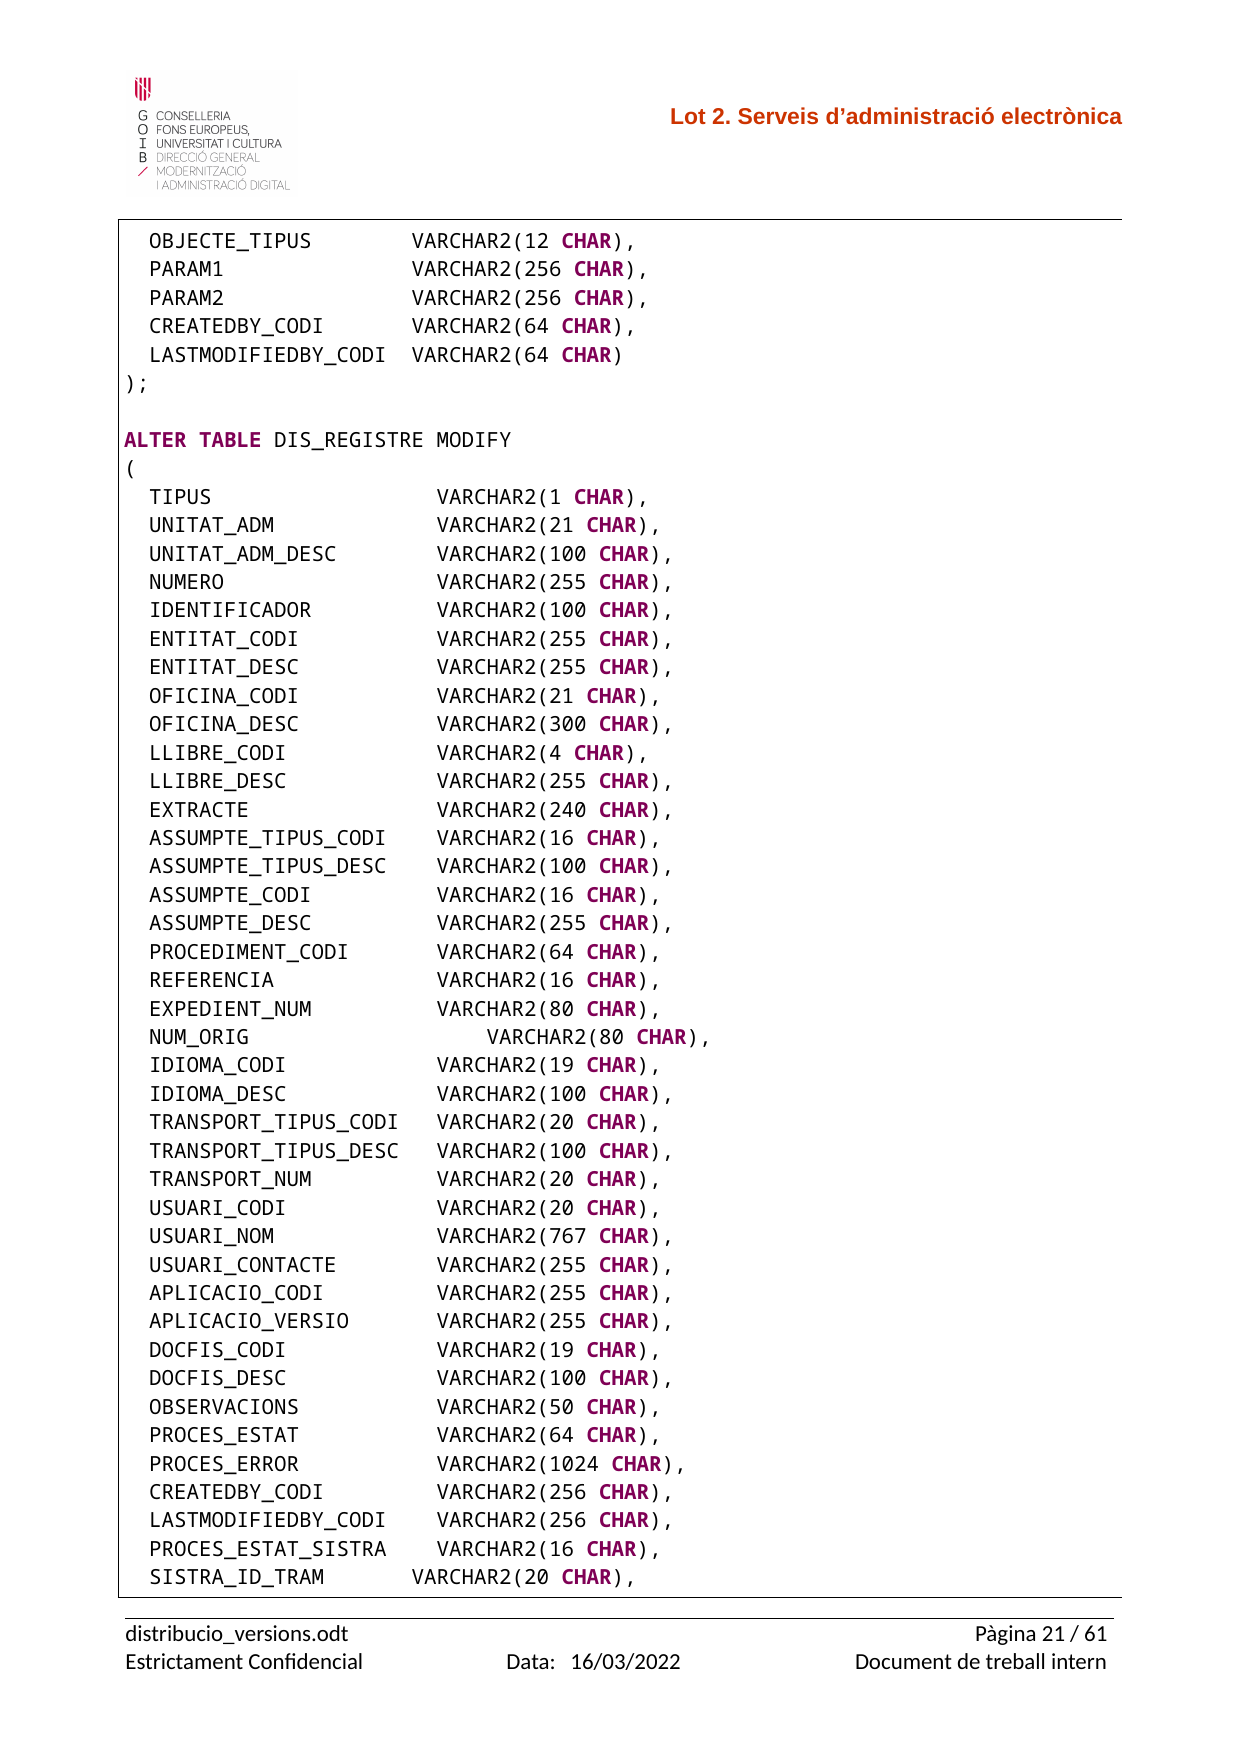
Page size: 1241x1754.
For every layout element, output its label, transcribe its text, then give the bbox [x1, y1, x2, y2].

picture [126, 70, 299, 197]
table_header OBJECTE_TIPUS VARCHAR2(12 CHAR), PARAM1 VARCHAR2(256 CHAR), PARAM2 VARCHAR2(256 CHAR), CREATEDBY_CODI VARCHAR2(64 CHAR), LASTMODIFIEDBY_CODI VARCHAR2(64 CHAR) ); ALTER TABLE DIS_REGISTRE MODIFY ( TIPUS VARCHAR2(1 CHAR), UNITAT_ADM VARCHAR2(21 CHAR), UNITAT_ADM_DESC VARCHAR2(100 CHAR), NUMERO VARCHAR2(255 CHAR), IDENTIFICADOR VARCHAR2(100 CHAR), ENTITAT_CODI VARCHAR2(255 CHAR), ENTITAT_DESC VARCHAR2(255 CHAR), OFICINA_CODI VARCHAR2(21 CHAR), OFICINA_DESC VARCHAR2(300 CHAR), LLIBRE_CODI VARCHAR2(4 CHAR), LLIBRE_DESC VARCHAR2(255 CHAR), EXTRACTE VARCHAR2(240 CHAR), ASSUMPTE_TIPUS_CODI VARCHAR2(16 CHAR), ASSUMPTE_TIPUS_DESC VARCHAR2(100 CHAR), ASSUMPTE_CODI VARCHAR2(16 CHAR), ASSUMPTE_DESC VARCHAR2(255 CHAR), PROCEDIMENT_CODI VARCHAR2(64 CHAR), REFERENCIA VARCHAR2(16 CHAR), EXPEDIENT_NUM VARCHAR2(80 CHAR), NUM_ORIG VARCHAR2(80 CHAR), IDIOMA_CODI VARCHAR2(19 CHAR), IDIOMA_DESC VARCHAR2(100 CHAR), TRANSPORT_TIPUS_CODI VARCHAR2(20 CHAR), TRANSPORT_TIPUS_DESC VARCHAR2(100 CHAR), TRANSPORT_NUM VARCHAR2(20 CHAR), USUARI_CODI VARCHAR2(20 CHAR), USUARI_NOM VARCHAR2(767 CHAR), USUARI_CONTACTE VARCHAR2(255 CHAR), APLICACIO_CODI VARCHAR2(255 CHAR), APLICACIO_VERSIO VARCHAR2(255 CHAR), DOCFIS_CODI VARCHAR2(19 CHAR), DOCFIS_DESC VARCHAR2(100 CHAR), OBSERVACIONS VARCHAR2(50 CHAR), PROCES_ESTAT VARCHAR2(64 CHAR), PROCES_ERROR VARCHAR2(1024 CHAR), CREATEDBY_CODI VARCHAR2(256 CHAR), LASTMODIFIEDBY_CODI VARCHAR2(256 CHAR), PROCES_ESTAT_SISTRA VARCHAR2(16 CHAR), SISTRA_ID_TRAM VARCHAR2(20 CHAR), [119, 220, 1122, 1597]
